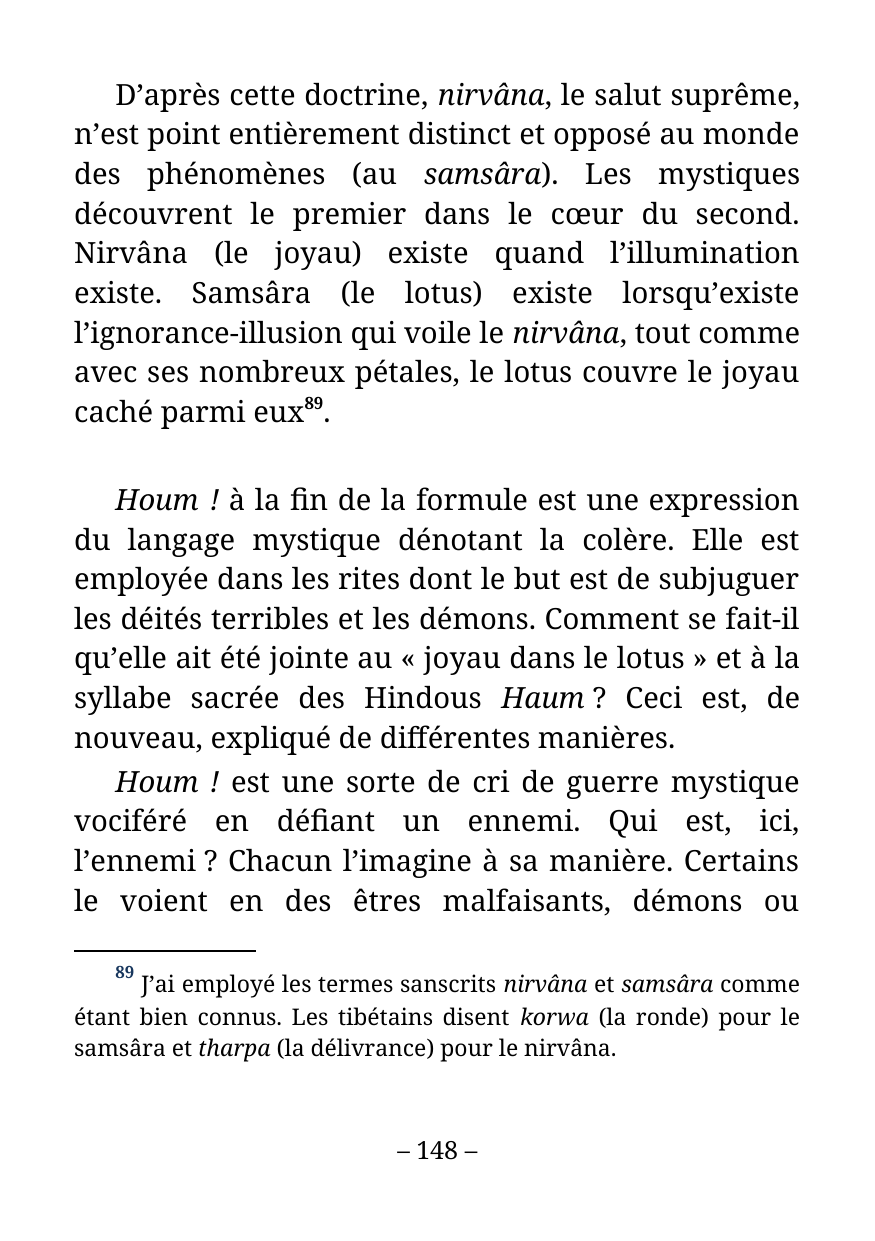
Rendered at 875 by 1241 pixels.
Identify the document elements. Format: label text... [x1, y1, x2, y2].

text Houm ! est une sorte de cri de guerre mystique vociféré en défiant un ennemi. Qui est, ici, l’ennemi ? Chacun l’imagine à sa manière. Certains le voient en des êtres malfaisants, démons ou [74, 761, 800, 920]
text D’après cette doctrine, nirvâna, le salut suprême, n’est point entièrement distinct et opposé au monde des phénomènes (au samsâra). Les mystiques découvrent le premier dans le cœur du second. Nirvâna (le joyau) existe quand l’illumination existe. Samsâra (le lotus) existe lorsqu’existe l’ignorance-illusion qui voile le nirvâna, tout comme avec ses nombreux pétales, le lotus couvre le joyau caché parmi eux. [74, 74, 800, 431]
text J’ai employé les termes sanscrits nirvâna et samsâra comme étant bien connus. Les tibétains disent korwa (la ronde) pour le samsâra et tharpa (la délivrance) pour le nirvâna. [74, 961, 800, 1063]
text Houm ! à la fin de la formule est une expression du langage mystique dénotant la colère. Elle est employée dans les rites dont le but est de subjuguer les déités terribles et les démons. Comment se fait-il qu’elle ait été jointe au « joyau dans le lotus » et à la syllabe sacrée des Hindous Haum ? Ceci est, de nouveau, expliqué de différentes manières. [74, 479, 800, 757]
